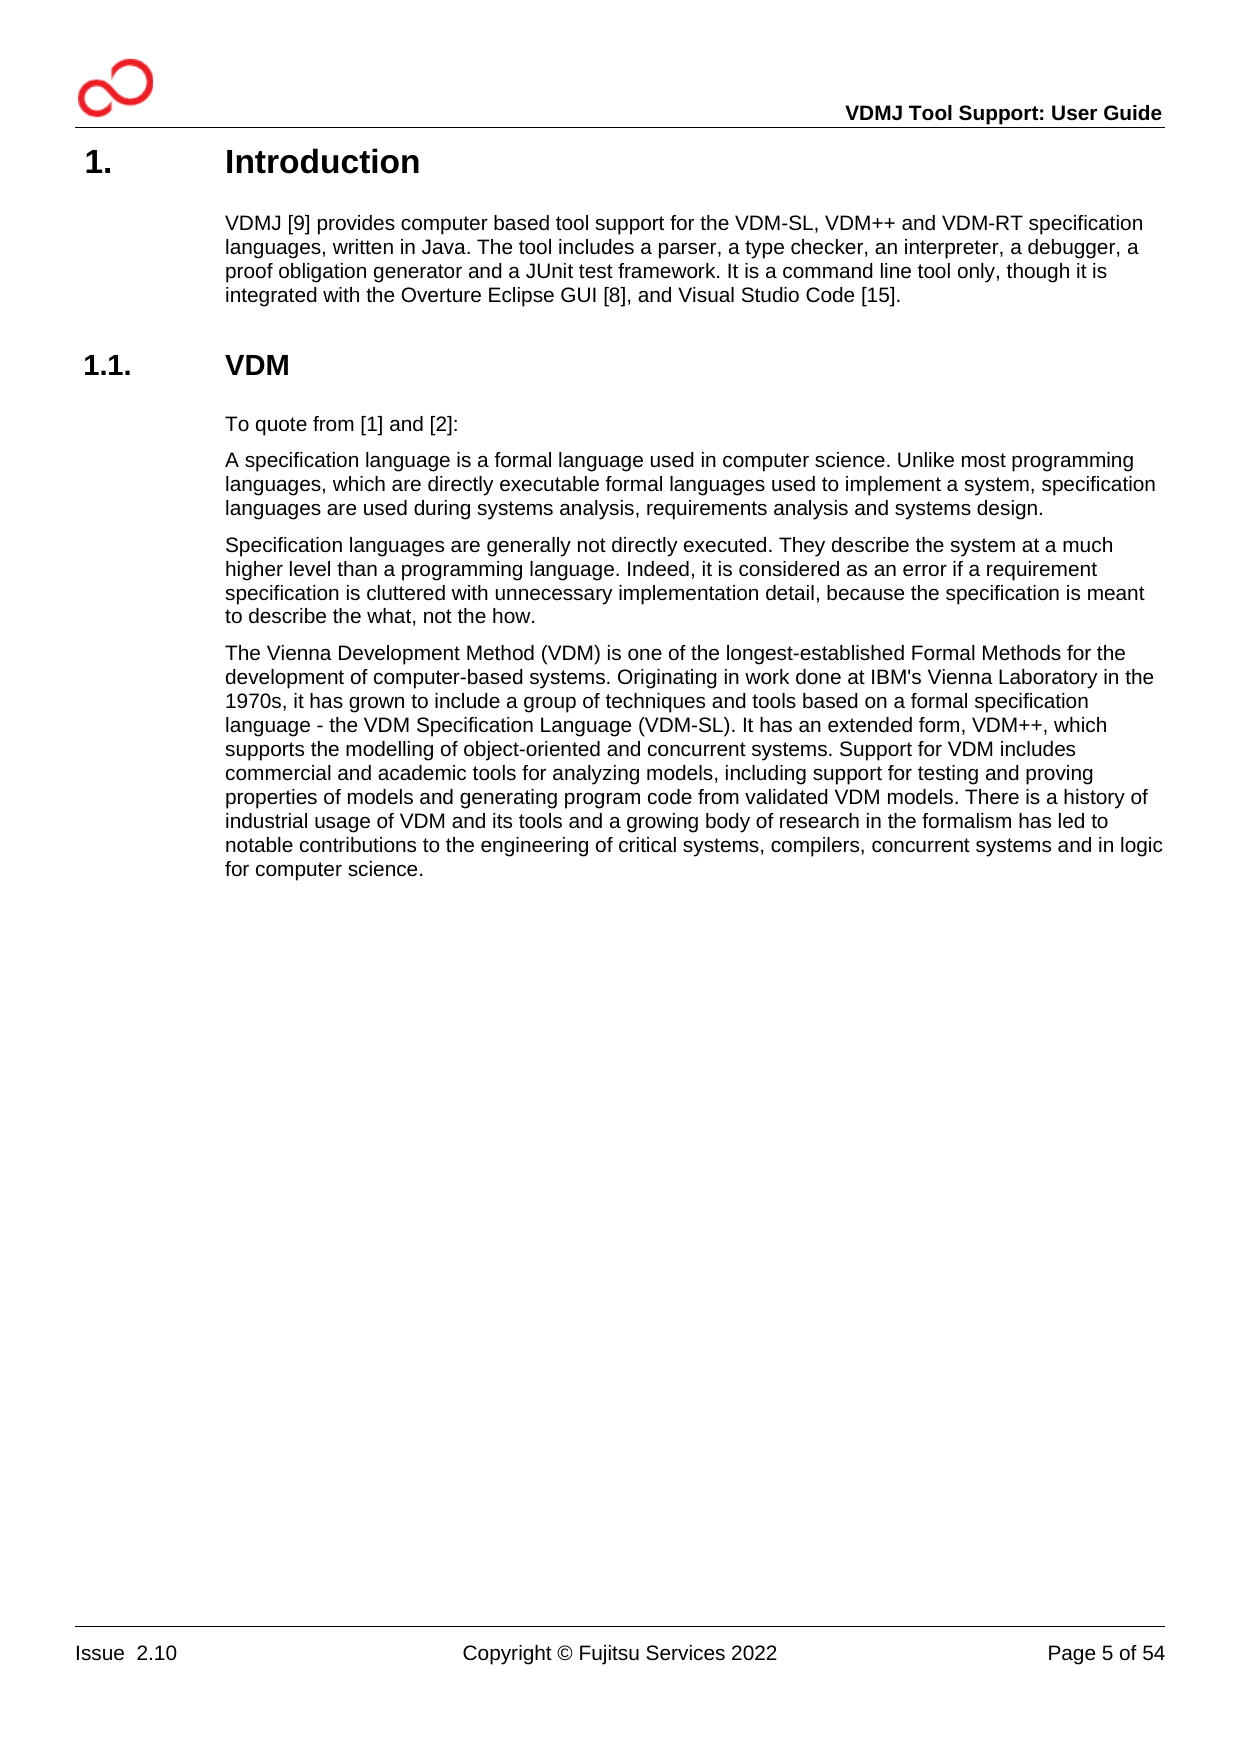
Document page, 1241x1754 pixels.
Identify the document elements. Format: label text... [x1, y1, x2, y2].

subtitle Introduction [75, 143, 1165, 181]
text VDMJ [9] provides computer based tool support for the VDM-SL, VDM++ and VDM-RT specification languages, written in Java. The tool includes a parser, a type checker, an interpreter, a debugger, a proof obligation generator and a JUnit test framework. It is a command line tool only, though it is integrated with the Overture Eclipse GUI [8], and Visual Studio Code [15]. [225, 211, 1165, 307]
picture [78, 52, 153, 127]
subtitle VDM [75, 349, 1165, 382]
text Specification languages are generally not directly executed. They describe the system at a much higher level than a programming language. Indeed, it is considered as an error if a requirement specification is cluttered with unnecessary implementation detail, because the specification is meant to describe the what, not the how. [225, 533, 1165, 629]
text A specification language is a formal language used in computer science. Unlike most programming languages, which are directly executable formal languages used to implement a system, specification languages are used during systems analysis, requirements analysis and systems design. [225, 448, 1165, 520]
text To quote from [1] and [2]: [225, 412, 1165, 436]
text The Vienna Development Method (VDM) is one of the longest-established Formal Methods for the development of computer-based systems. Originating in work done at IBM's Vienna Laboratory in the 1970s, it has grown to include a group of techniques and tools based on a formal specification language - the VDM Specification Language (VDM-SL). It has an extended form, VDM++, which supports the modelling of object-oriented and concurrent systems. Support for VDM includes commercial and academic tools for analyzing models, including support for testing and proving properties of models and generating program code from validated VDM models. There is a history of industrial usage of VDM and its tools and a growing body of research in the formalism has led to notable contributions to the engineering of critical systems, compilers, concurrent systems and in logic for computer science. [225, 641, 1165, 881]
